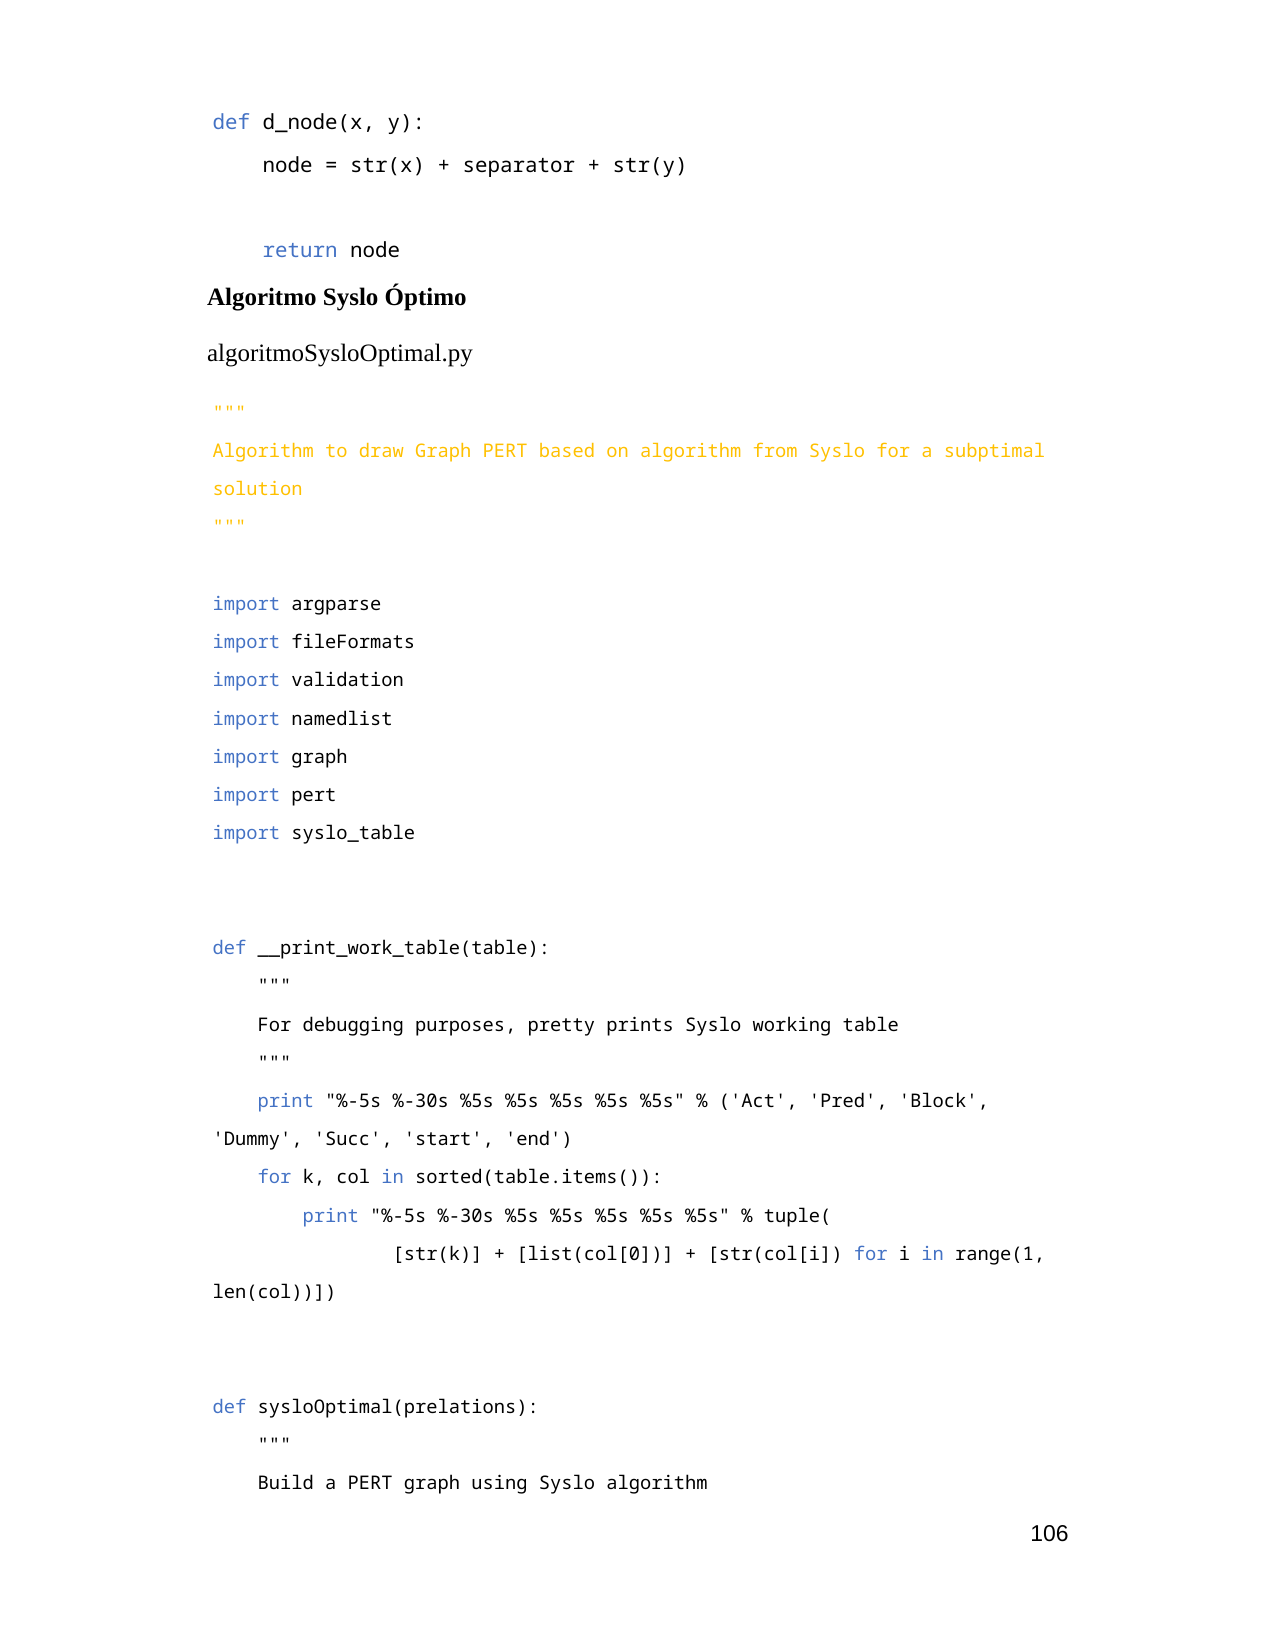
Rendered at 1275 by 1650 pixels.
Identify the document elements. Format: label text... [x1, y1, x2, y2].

text Algoritmo Syslo Óptimo [207, 282, 1068, 311]
table_header """ Algorithm to draw Graph PERT based on algorithm from Syslo for a subptimal solution """ import argparse import fileFormats import validation import namedlist import graph import pert import syslo_table def __print_work_table(table): """ For debugging purposes, pretty prints Syslo working table """ print "%-5s %-30s %5s %5s %5s %5s %5s" % ('Act', 'Pred', 'Block', 'Dummy', 'Succ', 'start', 'end') for k, col in sorted(table.items()): print "%-5s %-30s %5s %5s %5s %5s %5s" % tuple( [str(k)] + [list(col[0])] + [str(col[i]) for i in range(1, len(col))]) def sysloOptimal(prelations): """ Build a PERT graph using Syslo algorithm [207, 394, 1078, 1512]
text algoritmoSysloOptimal.py [207, 338, 1068, 367]
table_header def d_node(x, y): node = str(x) + separator + str(y) return node [207, 101, 1078, 282]
